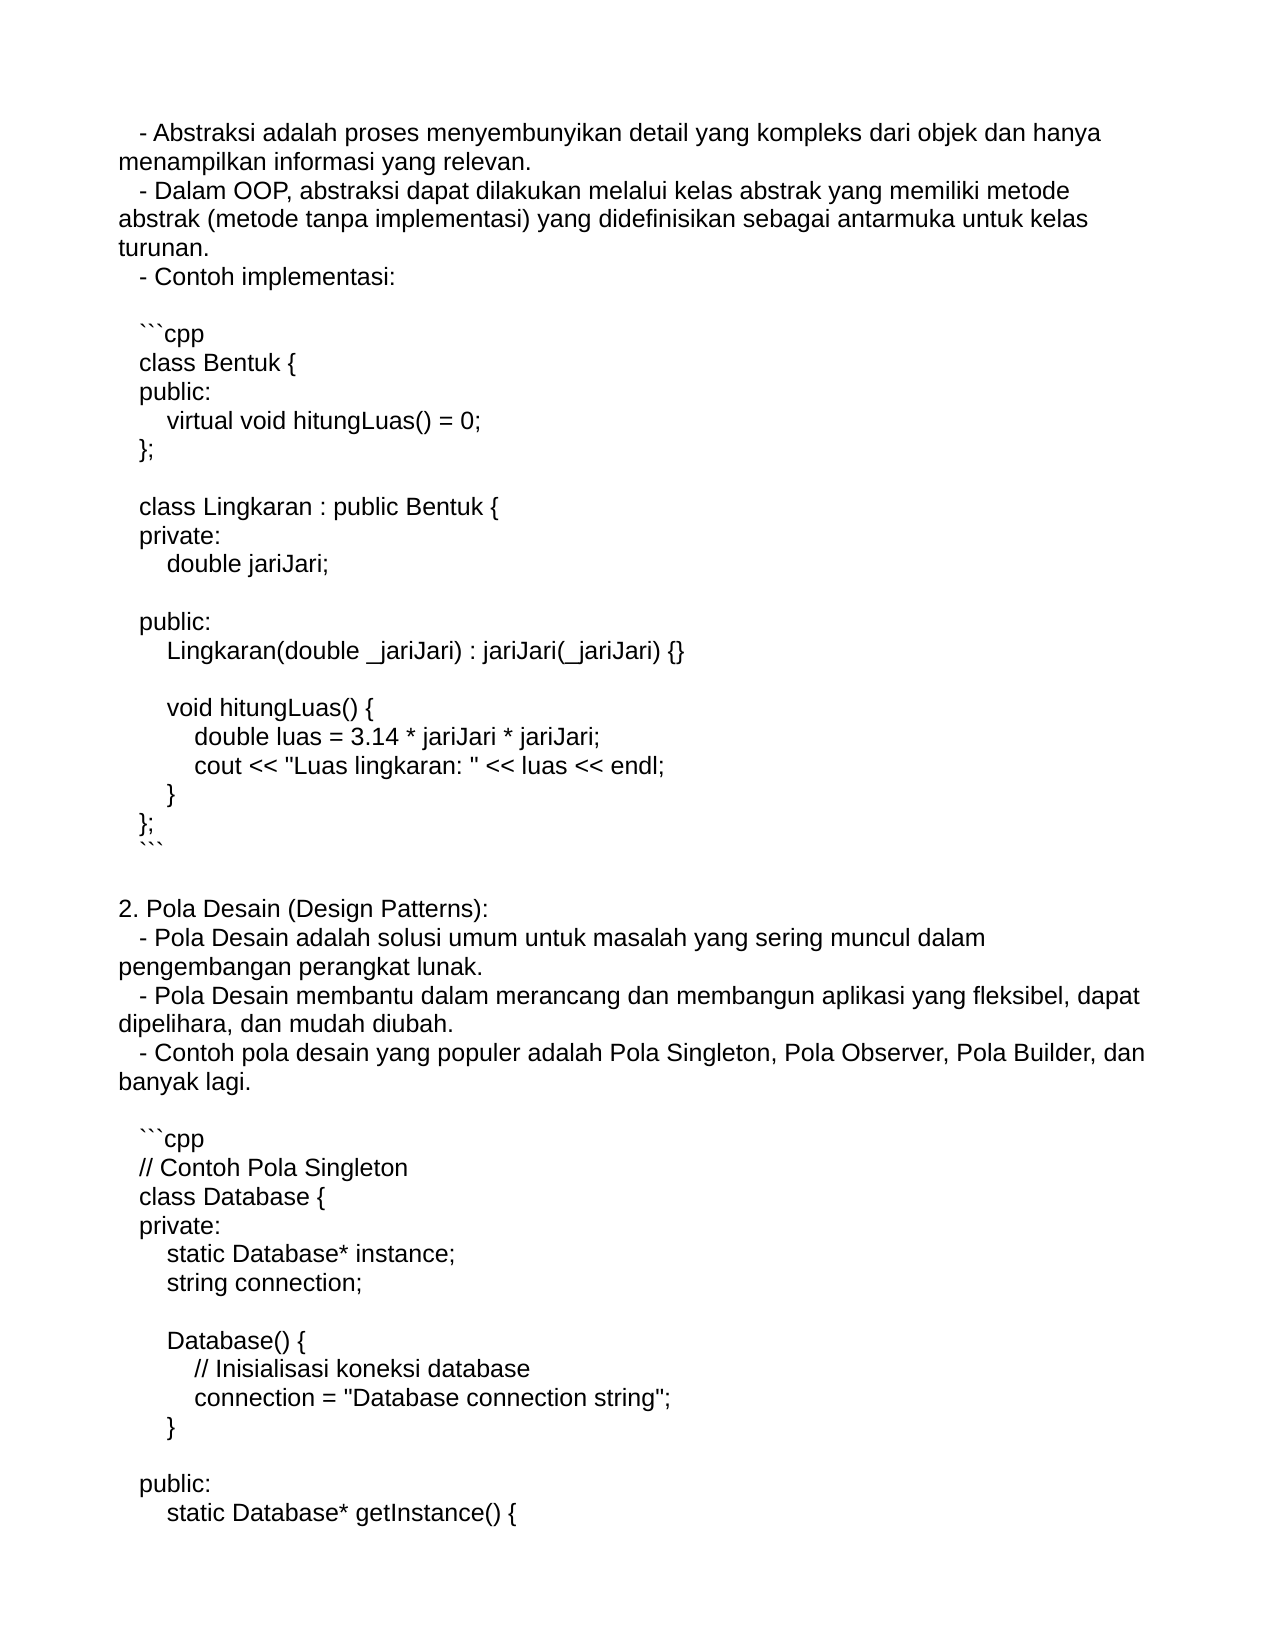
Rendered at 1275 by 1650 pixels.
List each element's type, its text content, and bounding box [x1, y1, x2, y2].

text cout << "Luas lingkaran: " << luas << endl; [118, 751, 1157, 779]
text - Pola Desain adalah solusi umum untuk masalah yang sering muncul dalam pengembangan perangkat lunak. [118, 923, 1157, 981]
text ```cpp [118, 1124, 1157, 1153]
text - Contoh pola desain yang populer adalah Pola Singleton, Pola Observer, Pola Builder, dan banyak lagi. [118, 1038, 1157, 1096]
text ```cpp [118, 319, 1157, 348]
text double jariJari; [118, 549, 1157, 578]
text Lingkaran(double _jariJari) : jariJari(_jariJari) {} [118, 636, 1157, 664]
text public: [118, 1469, 1157, 1498]
text connection = "Database connection string"; [118, 1383, 1157, 1412]
text class Database { [118, 1182, 1157, 1211]
text private: [118, 521, 1157, 549]
text } [118, 1412, 1157, 1441]
text double luas = 3.14 * jariJari * jariJari; [118, 722, 1157, 751]
text }; [118, 808, 1157, 837]
text }; [118, 434, 1157, 463]
text 2. Pola Desain (Design Patterns): [118, 894, 1157, 923]
text - Pola Desain membantu dalam merancang dan membangun aplikasi yang fleksibel, dapat dipelihara, dan mudah diubah. [118, 981, 1157, 1038]
text } [118, 779, 1157, 808]
text virtual void hitungLuas() = 0; [118, 406, 1157, 434]
text static Database* getInstance() { [118, 1498, 1157, 1527]
text // Contoh Pola Singleton [118, 1153, 1157, 1182]
text static Database* instance; [118, 1239, 1157, 1268]
text - Dalam OOP, abstraksi dapat dilakukan melalui kelas abstrak yang memiliki metode abstrak (metode tanpa implementasi) yang didefinisikan sebagai antarmuka untuk kelas turunan. [118, 176, 1157, 262]
text public: [118, 377, 1157, 406]
text void hitungLuas() { [118, 693, 1157, 722]
text class Bentuk { [118, 348, 1157, 377]
text ``` [118, 837, 1157, 866]
text private: [118, 1211, 1157, 1239]
text class Lingkaran : public Bentuk { [118, 492, 1157, 521]
text string connection; [118, 1268, 1157, 1297]
text // Inisialisasi koneksi database [118, 1354, 1157, 1383]
text - Abstraksi adalah proses menyembunyikan detail yang kompleks dari objek dan hanya menampilkan informasi yang relevan. [118, 118, 1157, 176]
text Database() { [118, 1326, 1157, 1354]
text public: [118, 607, 1157, 636]
text - Contoh implementasi: [118, 262, 1157, 291]
